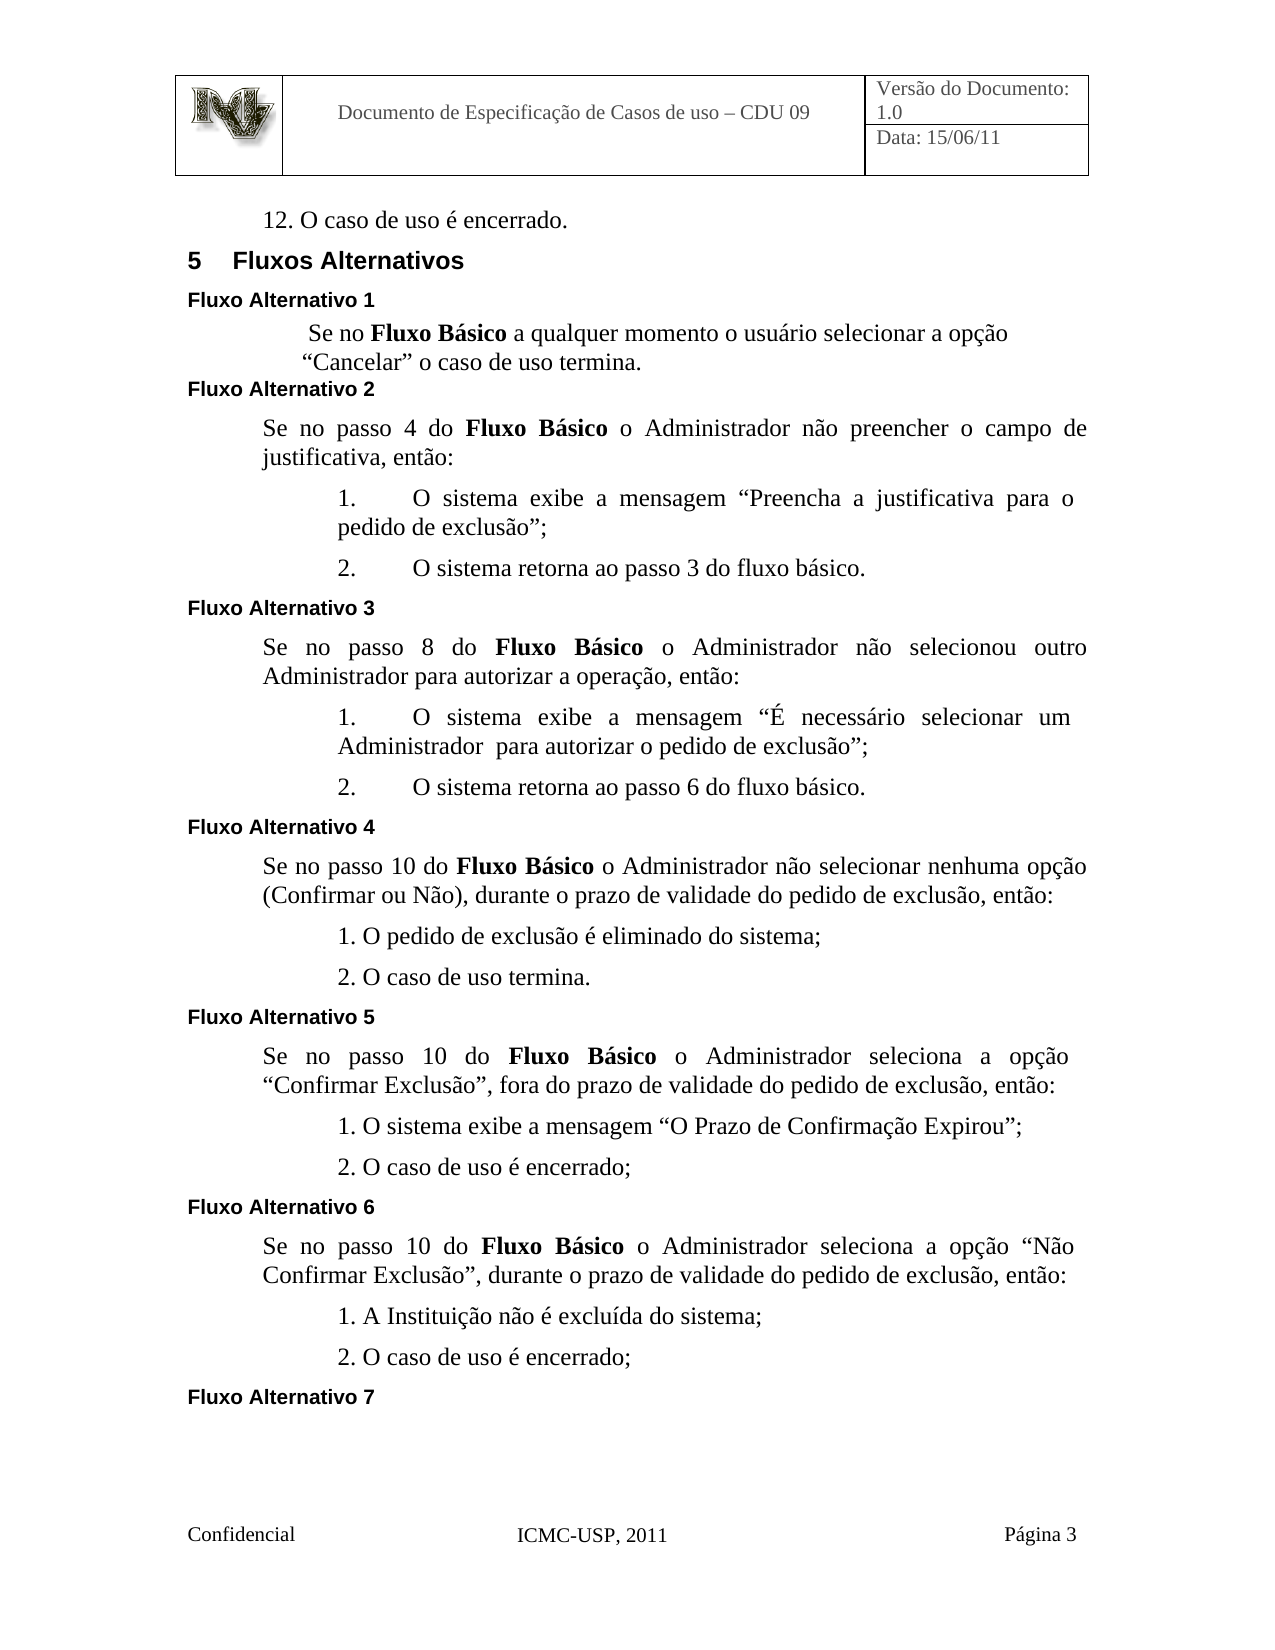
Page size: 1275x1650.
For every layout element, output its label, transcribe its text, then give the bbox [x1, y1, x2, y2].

text Fluxo Alternativo 3 [187, 595, 1087, 620]
list 12. O caso de uso é encerrado. [187, 205, 1087, 233]
text Se no passo 10 do Fluxo Básico o Administrador seleciona a opção “Não Confirmar Exclusão”, durante o prazo de validade do pedido de exclusão, então: [187, 1231, 1087, 1288]
text Fluxo Alternativo 2 [187, 376, 1087, 401]
text Se no passo 10 do Fluxo Básico o Administrador seleciona a opção “Confirmar Exclusão”, fora do prazo de validade do pedido de exclusão, então: [187, 1041, 1087, 1098]
text 1. O pedido de exclusão é eliminado do sistema; [187, 921, 1087, 950]
text Se no passo 4 do Fluxo Básico o Administrador não preencher o campo de justificativa, então: [262, 413, 1087, 471]
subtitle Fluxos Alternativos [187, 246, 1087, 275]
text 2. O sistema retorna ao passo 3 do fluxo básico. [262, 553, 1087, 582]
text 2. O caso de uso é encerrado; [187, 1342, 1087, 1371]
text Se no passo 8 do Fluxo Básico o Administrador não selecionou outro Administrador para autorizar a operação, então: [262, 632, 1087, 690]
text Se no passo 10 do Fluxo Básico o Administrador não selecionar nenhuma opção (Confirmar ou Não), durante o prazo de validade do pedido de exclusão, então: [262, 851, 1087, 908]
text Fluxo Alternativo 4 [187, 813, 1087, 838]
text 2. O sistema retorna ao passo 6 do fluxo básico. [262, 772, 1087, 801]
text 2. O caso de uso termina. [187, 962, 1087, 991]
text 1. O sistema exibe a mensagem “É necessário selecionar um Administrador para autorizar o pedido de exclusão”; [262, 702, 1087, 760]
text Fluxo Alternativo 6 [187, 1193, 1087, 1218]
text 2. O caso de uso é encerrado; [187, 1152, 1087, 1181]
text 1. O sistema exibe a mensagem “O Prazo de Confirmação Expirou”; [187, 1111, 1087, 1140]
text 1. A Instituição não é excluída do sistema; [187, 1301, 1087, 1330]
text 1. O sistema exibe a mensagem “Preencha a justificativa para o pedido de exclusão”; [262, 483, 1087, 541]
picture [186, 76, 277, 151]
text Se no Fluxo Básico a qualquer momento o usuário selecionar a opção “Cancelar” o caso de uso termina. [302, 318, 1087, 376]
text Fluxo Alternativo 5 [187, 1003, 1087, 1028]
text Fluxo Alternativo 7 [187, 1383, 1087, 1408]
subtitle Fluxo Alternativo 1 [187, 287, 1087, 312]
